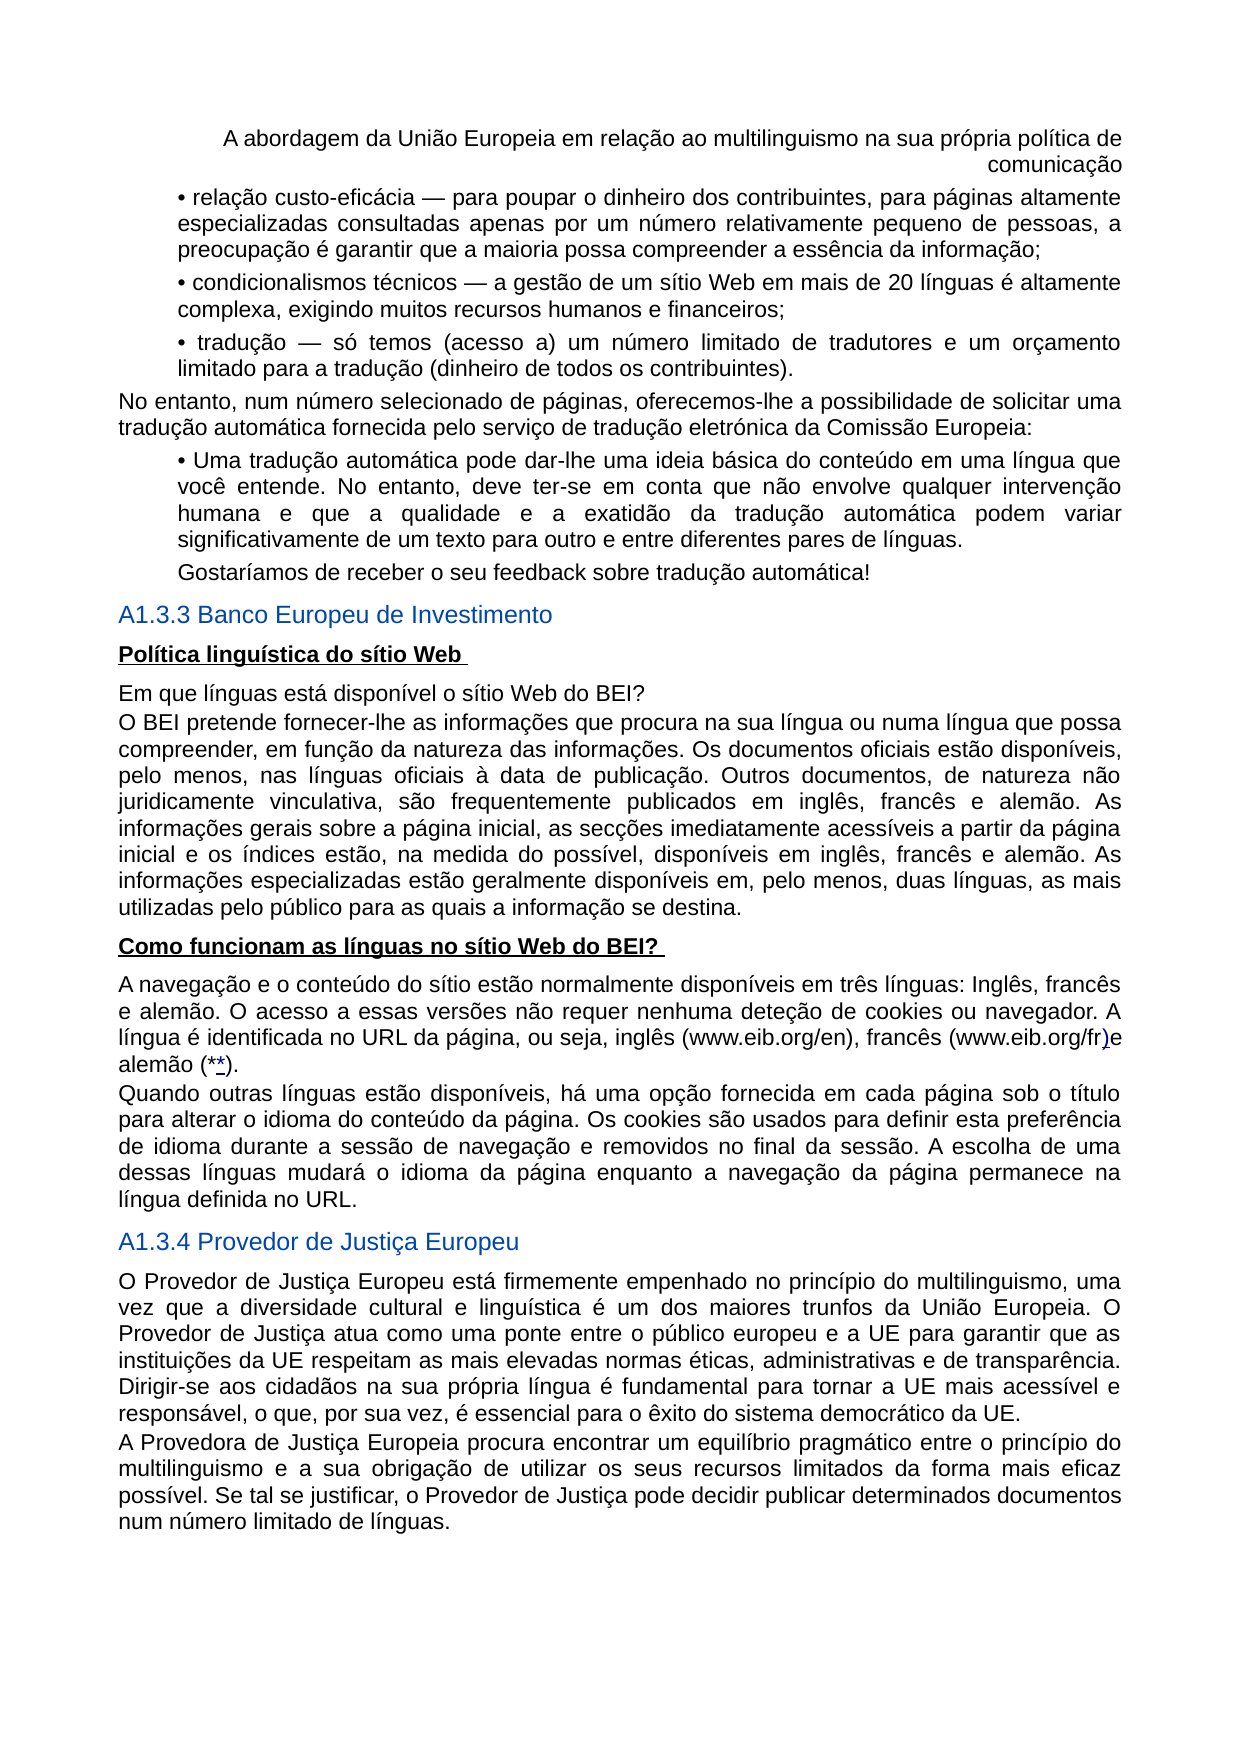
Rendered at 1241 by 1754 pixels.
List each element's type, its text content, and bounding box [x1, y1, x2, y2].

text Quando outras línguas estão disponíveis, há uma opção fornecida em cada página sob o título para alterar o idioma do conteúdo da página. Os cookies são usados para definir esta preferência de idioma durante a sessão de navegação e removidos no final da sessão. A escolha de uma dessas línguas mudará o idioma da página enquanto a navegação da página permanece na língua definida no URL. [118, 1080, 1122, 1212]
text • tradução — só temos (acesso a) um número limitado de tradutores e um orçamento limitado para a tradução (dinheiro de todos os contribuintes). [177, 328, 1122, 381]
text • condicionalismos técnicos — a gestão de um sítio Web em mais de 20 línguas é altamente complexa, exigindo muitos recursos humanos e financeiros; [177, 269, 1122, 322]
text Gostaríamos de receber o seu feedback sobre tradução automática! [177, 559, 1122, 585]
text Em que línguas está disponível o sítio Web do BEI? [118, 680, 1122, 706]
text A navegação e o conteúdo do sítio estão normalmente disponíveis em três línguas: Inglês, francês e alemão. O acesso a essas versões não requer nenhuma deteção de cookies ou navegador. A língua é identificada no URL da página, ou seja, inglês (www.eib.org/en), francês (www.eib.org/fr)e alemão (**). [118, 971, 1122, 1077]
subtitle Como funcionam as línguas no sítio Web do BEI? [118, 933, 1122, 959]
text O BEI pretende fornecer-lhe as informações que procura na sua língua ou numa língua que possa compreender, em função da natureza das informações. Os documentos oficiais estão disponíveis, pelo menos, nas línguas oficiais à data de publicação. Outros documentos, de natureza não juridicamente vinculativa, são frequentemente publicados em inglês, francês e alemão. As informações gerais sobre a página inicial, as secções imediatamente acessíveis a partir da página inicial e os índices estão, na medida do possível, disponíveis em inglês, francês e alemão. As informações especializadas estão geralmente disponíveis em, pelo menos, duas línguas, as mais utilizadas pelo público para as quais a informação se destina. [118, 709, 1122, 920]
subtitle Política linguística do sítio Web [118, 641, 1122, 667]
text • relação custo-eficácia — para poupar o dinheiro dos contribuintes, para páginas altamente especializadas consultadas apenas por um número relativamente pequeno de pessoas, a preocupação é garantir que a maioria possa compreender a essência da informação; [177, 184, 1122, 263]
subtitle A1.3.3 Banco Europeu de Investimento [118, 599, 1122, 628]
text No entanto, num número selecionado de páginas, oferecemos-lhe a possibilidade de solicitar uma tradução automática fornecida pelo serviço de tradução eletrónica da Comissão Europeia: [118, 388, 1122, 440]
text A Provedora de Justiça Europeia procura encontrar um equilíbrio pragmático entre o princípio do multilinguismo e a sua obrigação de utilizar os seus recursos limitados da forma mais eficaz possível. Se tal se justificar, o Provedor de Justiça pode decidir publicar determinados documentos num número limitado de línguas. [118, 1429, 1122, 1534]
text O Provedor de Justiça Europeu está firmemente empenhado no princípio do multilinguismo, uma vez que a diversidade cultural e linguística é um dos maiores trunfos da União Europeia. O Provedor de Justiça atua como uma ponte entre o público europeu e a UE para garantir que as instituições da UE respeitam as mais elevadas normas éticas, administrativas e de transparência. Dirigir-se aos cidadãos na sua própria língua é fundamental para tornar a UE mais acessível e responsável, o que, por sua vez, é essencial para o êxito do sistema democrático da UE. [118, 1268, 1122, 1426]
text • Uma tradução automática pode dar-lhe uma ideia básica do conteúdo em uma língua que você entende. No entanto, deve ter-se em conta que não envolve qualquer intervenção humana e que a qualidade e a exatidão da tradução automática podem variar significativamente de um texto para outro e entre diferentes pares de línguas. [177, 447, 1122, 552]
subtitle A1.3.4 Provedor de Justiça Europeu [118, 1226, 1122, 1255]
